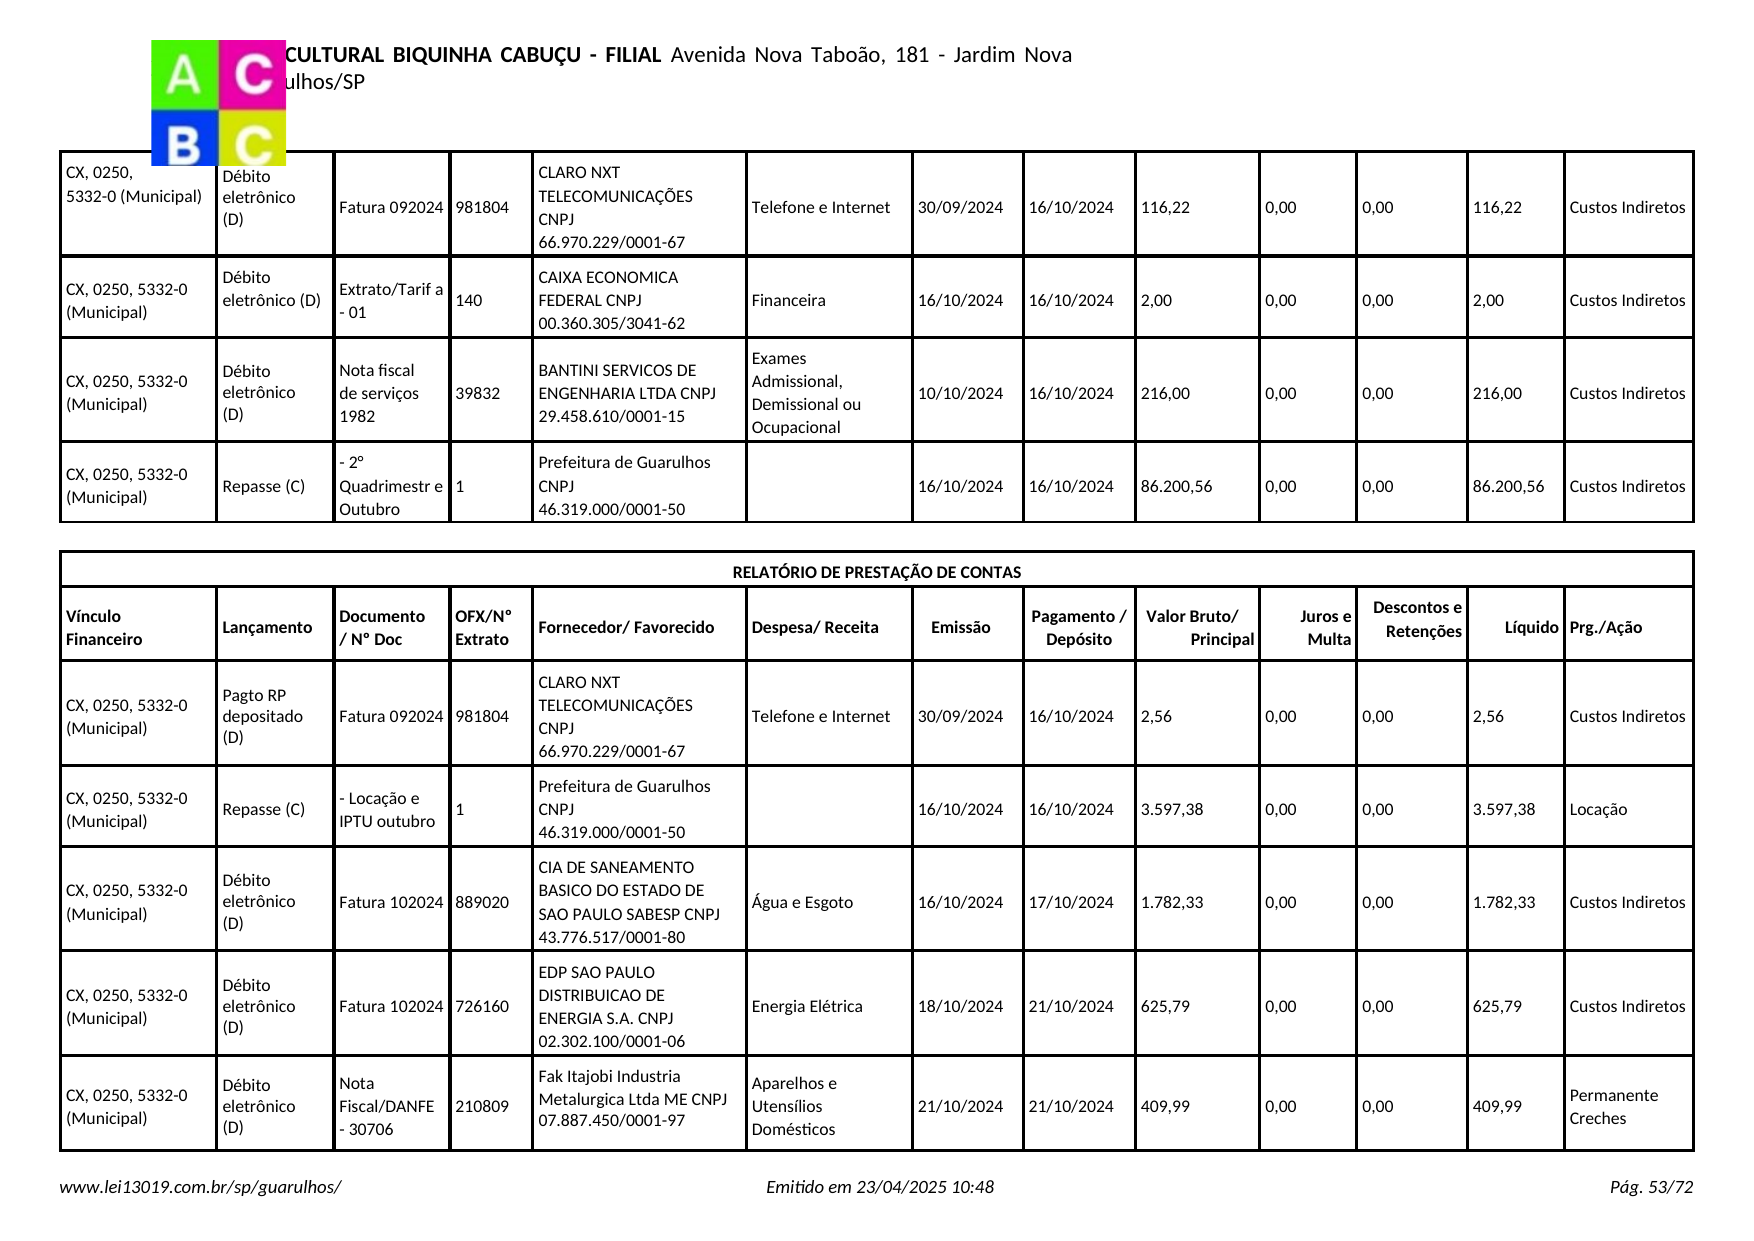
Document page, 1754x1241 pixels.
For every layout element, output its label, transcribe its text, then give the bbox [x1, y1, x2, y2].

table_cell CX, 0250, 5332-0 (Municipal) [62, 952, 215, 1053]
table_cell 3.597,38 [1137, 767, 1258, 845]
table_cell CLARO NXT TELECOMUNICAÇÕES CNPJ 66.970.229/0001-67 [534, 153, 745, 254]
table_cell [748, 443, 911, 521]
table_cell Fatura 092024 [336, 153, 448, 254]
table_cell 16/10/2024 [1025, 339, 1134, 440]
table_cell 0,00 [1358, 1057, 1466, 1149]
table_cell 726160 [452, 952, 531, 1053]
table_cell Débito eletrônico (D) [218, 1057, 332, 1149]
table_cell 18/10/2024 [914, 952, 1022, 1053]
table_cell 16/10/2024 [914, 443, 1022, 521]
table_cell Repasse (C) [218, 767, 332, 845]
table_cell 981804 [452, 153, 531, 254]
table_cell Repasse (C) [218, 443, 332, 521]
table_cell - 2° Quadrimestr e Outubro [336, 443, 448, 521]
table_cell 0,00 [1358, 258, 1466, 336]
table_cell 0,00 [1261, 1057, 1355, 1149]
table_cell 0,00 [1358, 767, 1466, 845]
table_cell 0,00 [1261, 153, 1355, 254]
table_cell Prg./Ação [1566, 588, 1692, 659]
table_cell 1 [452, 767, 531, 845]
table_cell Financeira [748, 258, 911, 336]
table_cell 0,00 [1261, 662, 1355, 763]
table_cell 216,00 [1469, 339, 1563, 440]
table_cell 86.200,56 [1137, 443, 1258, 521]
table_cell 2,00 [1137, 258, 1258, 336]
table_cell Valor Bruto/ Principal [1137, 588, 1258, 659]
table_cell 409,99 [1137, 1057, 1258, 1149]
table_cell Nota fiscal de serviços 1982 [336, 339, 448, 440]
table_cell 0,00 [1261, 952, 1355, 1053]
table_cell CLARO NXT TELECOMUNICAÇÕES CNPJ 66.970.229/0001-67 [534, 662, 745, 763]
table_cell 0,00 [1358, 662, 1466, 763]
table_cell 2,56 [1469, 662, 1563, 763]
table_cell Juros e Multa [1261, 588, 1355, 659]
table_cell CX, 0250, 5332-0 (Municipal) [62, 848, 215, 949]
table_cell 140 [452, 258, 531, 336]
table_cell Custos Indiretos [1566, 339, 1692, 440]
table_cell Fatura 102024 [336, 848, 448, 949]
table_cell Débito eletrônico (D) [218, 339, 332, 440]
table_cell Exames Admissional, Demissional ou Ocupacional [748, 339, 911, 440]
table_cell Aparelhos e Utensílios Domésticos [748, 1057, 911, 1149]
table_cell CX, 0250, 5332-0 (Municipal) [62, 1057, 215, 1149]
table_cell BANTINI SERVICOS DE ENGENHARIA LTDA CNPJ 29.458.610/0001-15 [534, 339, 745, 440]
table_cell 981804 [452, 662, 531, 763]
table_cell 10/10/2024 [914, 339, 1022, 440]
table_cell 889020 [452, 848, 531, 949]
table_cell 0,00 [1261, 258, 1355, 336]
table_cell 1.782,33 [1469, 848, 1563, 949]
table_cell 0,00 [1358, 153, 1466, 254]
table_cell Líquido [1469, 588, 1563, 659]
table_cell 0,00 [1261, 443, 1355, 521]
table_cell Documento / Nº Doc [336, 588, 448, 659]
table_cell 21/10/2024 [1025, 952, 1134, 1053]
table_cell Fatura 092024 [336, 662, 448, 763]
table_cell Débito eletrônico (D) [218, 153, 332, 254]
table_cell Prefeitura de Guarulhos CNPJ 46.319.000/0001-50 [534, 767, 745, 845]
table_cell 0,00 [1261, 339, 1355, 440]
table_cell Locação [1566, 767, 1692, 845]
table_cell 30/09/2024 [914, 153, 1022, 254]
table_cell Nota Fiscal/DANFE - 30706 [336, 1057, 448, 1149]
table_cell [748, 767, 911, 845]
table_cell Descontos e Retenções [1358, 588, 1466, 659]
table_cell 16/10/2024 [1025, 662, 1134, 763]
table_cell 30/09/2024 [914, 662, 1022, 763]
table_cell Custos Indiretos [1566, 258, 1692, 336]
table_cell 625,79 [1469, 952, 1563, 1053]
table_cell 116,22 [1137, 153, 1258, 254]
table_cell 1 [452, 443, 531, 521]
table_cell Lançamento [218, 588, 332, 659]
table_cell 16/10/2024 [1025, 443, 1134, 521]
table_cell Vínculo Financeiro [62, 588, 215, 659]
table_cell 16/10/2024 [914, 767, 1022, 845]
table_cell OFX/Nº Extrato [452, 588, 531, 659]
table_cell EDP SAO PAULO DISTRIBUICAO DE ENERGIA S.A. CNPJ 02.302.100/0001-06 [534, 952, 745, 1053]
table_cell 409,99 [1469, 1057, 1563, 1149]
table_cell - Locação e IPTU outubro [336, 767, 448, 845]
table_cell CX, 0250, 5332-0 (Municipal) [62, 662, 215, 763]
table_cell Telefone e Internet [748, 153, 911, 254]
table_cell Telefone e Internet [748, 662, 911, 763]
table_header RELATÓRIO DE PRESTAÇÃO DE CONTAS [62, 553, 1692, 585]
table_cell 0,00 [1358, 443, 1466, 521]
table_cell 17/10/2024 [1025, 848, 1134, 949]
table_cell 0,00 [1358, 339, 1466, 440]
table_cell Água e Esgoto [748, 848, 911, 949]
table_cell 625,79 [1137, 952, 1258, 1053]
table_cell Débito eletrônico (D) [218, 258, 332, 336]
table_cell Pagamento / Depósito [1025, 588, 1134, 659]
table_cell Pagto RP depositado (D) [218, 662, 332, 763]
table_cell CAIXA ECONOMICA FEDERAL CNPJ 00.360.305/3041-62 [534, 258, 745, 336]
table_cell 1.782,33 [1137, 848, 1258, 949]
table_cell Permanente Creches [1566, 1057, 1692, 1149]
table_cell CIA DE SANEAMENTO BASICO DO ESTADO DE SAO PAULO SABESP CNPJ 43.776.517/0001-80 [534, 848, 745, 949]
table_cell Fak Itajobi Industria Metalurgica Ltda ME CNPJ 07.887.450/0001-97 [534, 1057, 745, 1149]
table_cell CX, 0250, 5332-0 (Municipal) [62, 258, 215, 336]
table_cell 3.597,38 [1469, 767, 1563, 845]
table_cell Custos Indiretos [1566, 848, 1692, 949]
table_cell 39832 [452, 339, 531, 440]
table_cell CX, 0250, 5332-0 (Municipal) [62, 339, 215, 440]
table_cell 16/10/2024 [1025, 767, 1134, 845]
table_cell Custos Indiretos [1566, 443, 1692, 521]
table_cell 210809 [452, 1057, 531, 1149]
table_cell 16/10/2024 [914, 848, 1022, 949]
table_cell CX, 0250, 5332-0 (Municipal) [62, 767, 215, 845]
table_cell Energia Elétrica [748, 952, 911, 1053]
table_cell CX, 0250, 5332-0 (Municipal) [62, 153, 215, 254]
table_cell Extrato/Tarif a - 01 [336, 258, 448, 336]
table_cell Despesa/ Receita [748, 588, 911, 659]
table_cell Custos Indiretos [1566, 153, 1692, 254]
table_cell Prefeitura de Guarulhos CNPJ 46.319.000/0001-50 [534, 443, 745, 521]
table_cell 16/10/2024 [1025, 258, 1134, 336]
table_cell 0,00 [1261, 848, 1355, 949]
table_cell Débito eletrônico (D) [218, 952, 332, 1053]
table_cell 0,00 [1261, 767, 1355, 845]
table_cell 216,00 [1137, 339, 1258, 440]
table_cell Fatura 102024 [336, 952, 448, 1053]
table_cell Custos Indiretos [1566, 952, 1692, 1053]
table_cell Custos Indiretos [1566, 662, 1692, 763]
table_cell 2,00 [1469, 258, 1563, 336]
table_cell 21/10/2024 [1025, 1057, 1134, 1149]
table_cell 0,00 [1358, 848, 1466, 949]
table_cell Fornecedor/ Favorecido [534, 588, 745, 659]
table_cell 2,56 [1137, 662, 1258, 763]
table_cell CX, 0250, 5332-0 (Municipal) [62, 443, 215, 521]
table_cell 21/10/2024 [914, 1057, 1022, 1149]
table_cell 0,00 [1358, 952, 1466, 1053]
table_cell Débito eletrônico (D) [218, 848, 332, 949]
table_cell 16/10/2024 [914, 258, 1022, 336]
table_cell 86.200,56 [1469, 443, 1563, 521]
table_cell 116,22 [1469, 153, 1563, 254]
table_cell 16/10/2024 [1025, 153, 1134, 254]
table_cell Emissão [914, 588, 1022, 659]
